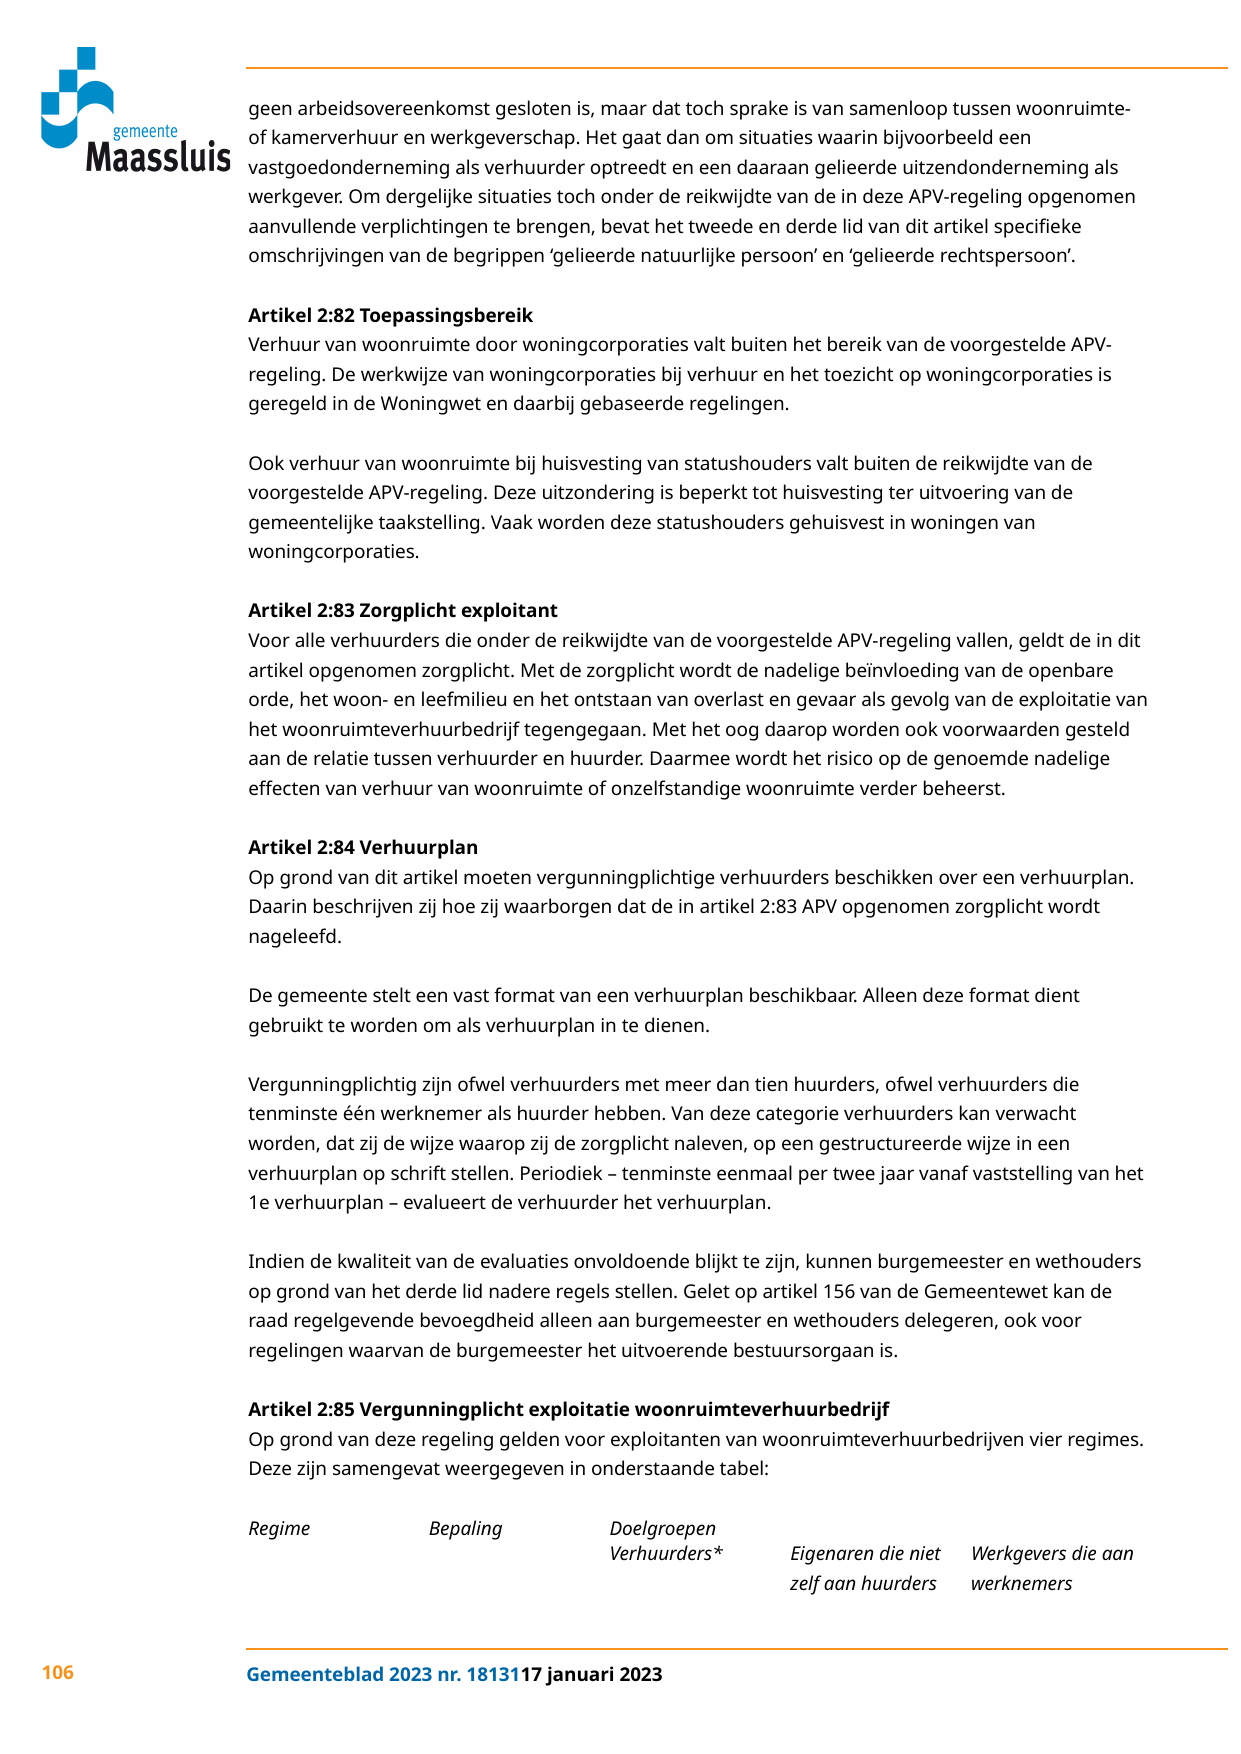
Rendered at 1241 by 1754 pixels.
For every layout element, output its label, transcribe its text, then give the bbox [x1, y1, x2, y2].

table_cell Verhuurders* [609, 1541, 790, 1596]
text Vergunningplichtig zijn ofwel verhuurders met meer dan tien huurders, ofwel verhuurders die tenminste één werknemer als huurder hebben. Van deze categorie verhuurders kan verwacht worden, dat zij de wijze waarop zij de zorgplicht naleven, op een gestructureerde wijze in een verhuurplan op schrift stellen. Periodiek – tenminste eenmaal per twee jaar vanaf vaststelling van het 1e verhuurplan – evalueert de verhuurder het verhuurplan. [248, 1071, 1152, 1215]
table_header Doelgroepen [609, 1515, 1152, 1541]
text Artikel 2:84 Verhuurplan [248, 834, 1152, 860]
text Artikel 2:83 Zorgplicht exploitant [248, 598, 1152, 623]
text Indien de kwaliteit van de evaluaties onvoldoende blijkt te zijn, kunnen burgemeester en wethouders op grond van het derde lid nadere regels stellen. Gelet op artikel 156 van de Gemeentewet kan de raad regelgevende bevoegdheid alleen aan burgemeester en wethouders delegeren, ook voor regelingen waarvan de burgemeester het uitvoerende bestuursorgaan is. [248, 1248, 1152, 1363]
picture [41, 47, 77, 92]
text Artikel 2:85 Vergunningplicht exploitatie woonruimteverhuurbedrijf [248, 1396, 1152, 1422]
text Ook verhuur van woonruimte bij huisvesting van statushouders valt buiten de reikwijdte van de voorgestelde APV-regeling. Deze uitzondering is beperkt tot huisvesting ter uitvoering van de gemeentelijke taakstelling. Vaak worden deze statushouders gehuisvest in woningen van woningcorporaties. [248, 450, 1152, 564]
table_header Bepaling [429, 1515, 609, 1596]
text Op grond van deze regeling gelden voor exploitanten van woonruimteverhuurbedrijven vier regimes. Deze zijn samengevat weergegeven in onderstaande tabel: [248, 1426, 1152, 1481]
text Op grond van dit artikel moeten vergunningplichtige verhuurders beschikken over een verhuurplan. Daarin beschrijven zij hoe zij waarborgen dat de in artikel 2:83 APV opgenomen zorgplicht wordt nageleefd. [248, 864, 1152, 949]
picture [41, 47, 231, 172]
text Verhuur van woonruimte door woningcorporaties valt buiten het bereik van de voorgestelde APV-regeling. De werkwijze van woningcorporaties bij verhuur en het toezicht op woningcorporaties is geregeld in de Woningwet en daarbij gebaseerde regelingen. [248, 331, 1152, 416]
text Voor alle verhuurders die onder de reikwijdte van de voorgestelde APV-regeling vallen, geldt de in dit artikel opgenomen zorgplicht. Met de zorgplicht wordt de nadelige beïnvloeding van de openbare orde, het woon- en leefmilieu en het ontstaan van overlast en gevaar als gevolg van de exploitatie van het woonruimteverhuurbedrijf tegengegaan. Met het oog daarop worden ook voorwaarden gesteld aan de relatie tussen verhuurder en huurder. Daarmee wordt het risico op de genoemde nadelige effecten van verhuur van woonruimte of onzelfstandige woonruimte verder beheerst. [248, 627, 1152, 801]
text Artikel 2:82 Toepassingsbereik [248, 302, 1152, 328]
table_header Regime [248, 1515, 429, 1596]
table_cell Eigenaren die niet zelf aan huurders [790, 1541, 971, 1596]
text De gemeente stelt een vast format van een verhuurplan beschikbaar. Alleen deze format dient gebruikt te worden om als verhuurplan in te dienen. [248, 982, 1152, 1038]
table_cell Werkgevers die aan werknemers [971, 1541, 1152, 1596]
text geen arbeidsovereenkomst gesloten is, maar dat toch sprake is van samenloop tussen woonruimte- of kamerverhuur en werkgeverschap. Het gaat dan om situaties waarin bijvoorbeeld een vastgoedonderneming als verhuurder optreedt en een daaraan gelieerde uitzendonderneming als werkgever. Om dergelijke situaties toch onder de reikwijdte van de in deze APV-regeling opgenomen aanvullende verplichtingen te brengen, bevat het tweede en derde lid van dit artikel specifieke omschrijvingen van de begrippen ‘gelieerde natuurlijke persoon’ en ‘gelieerde rechtspersoon’. [248, 95, 1152, 268]
